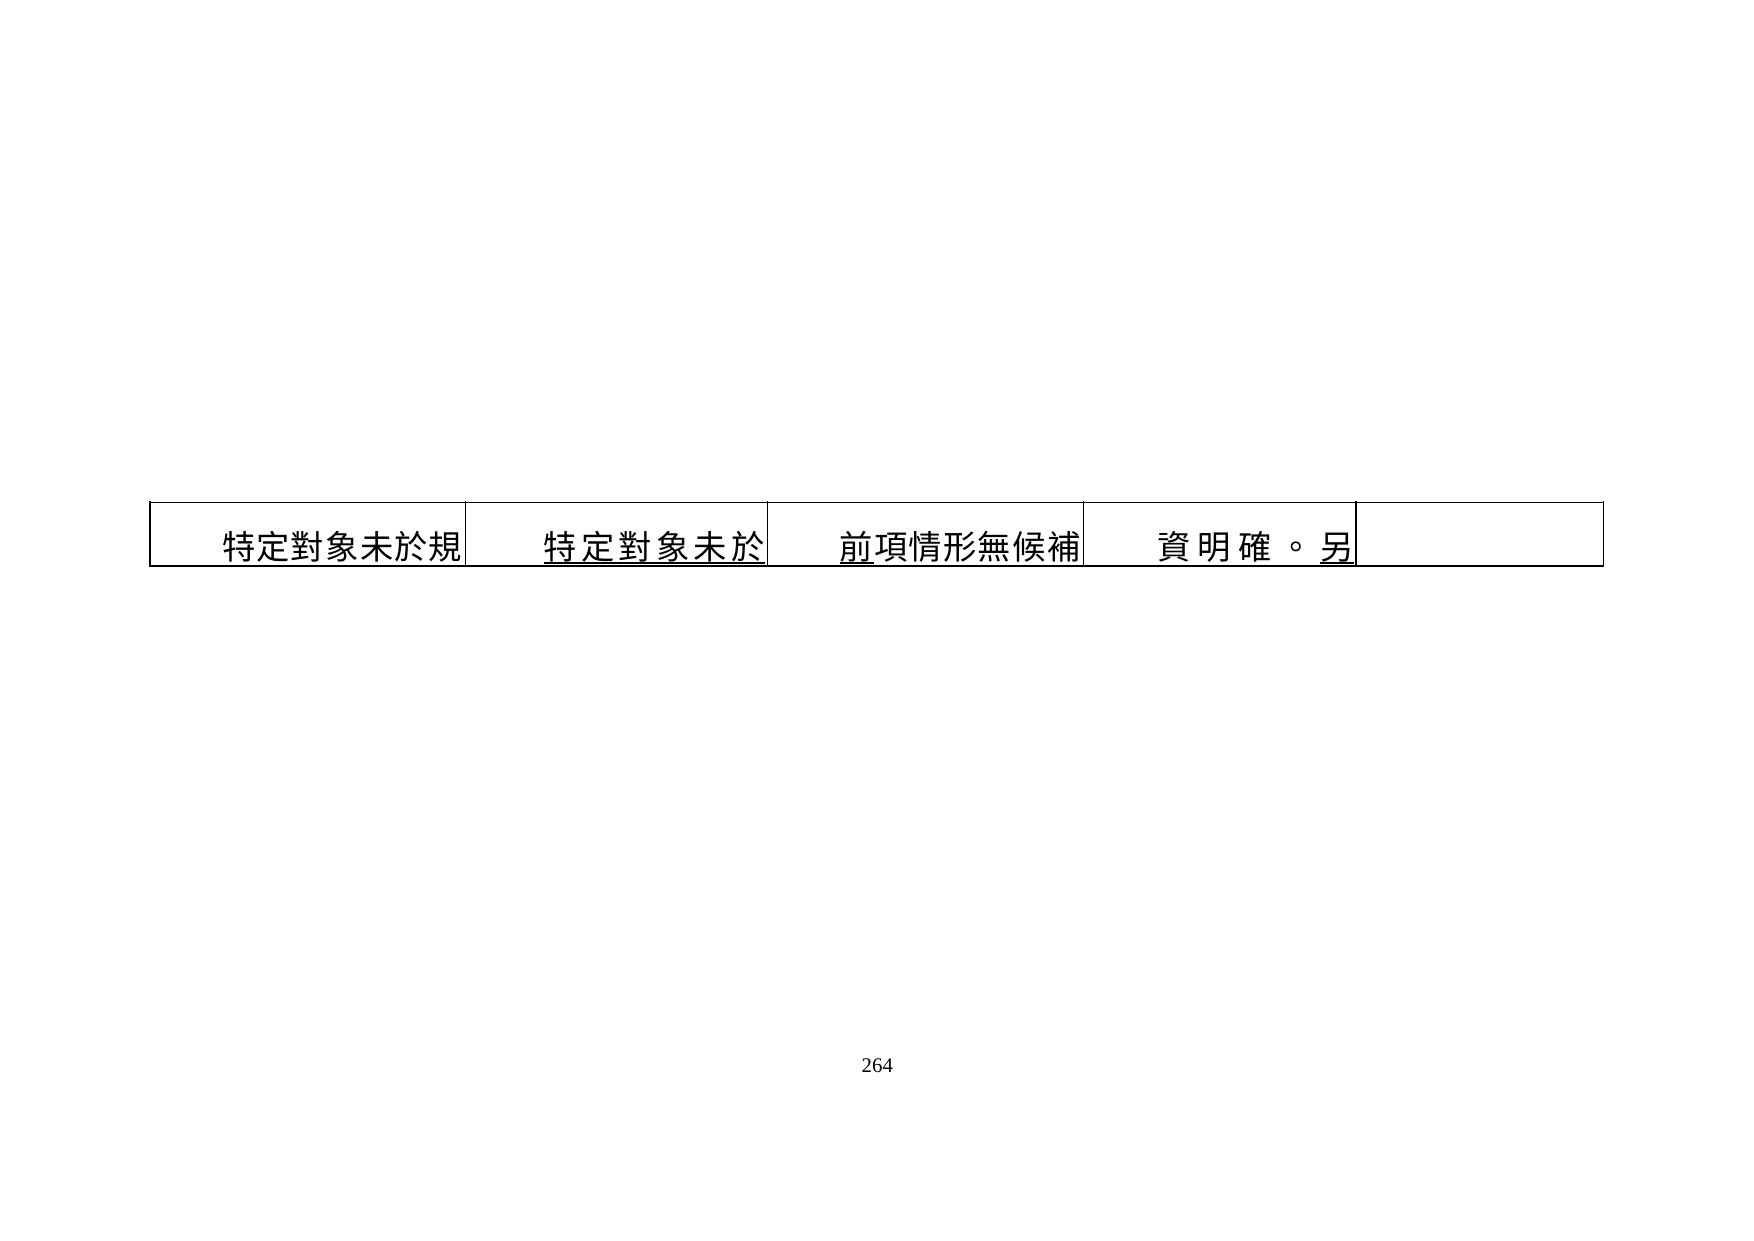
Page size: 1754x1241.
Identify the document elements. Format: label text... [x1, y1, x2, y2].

table_cell 特定對象未於規 [151, 503, 465, 565]
table_cell 特定對象未於 [466, 503, 767, 565]
table_cell 資明確。另 [1084, 503, 1355, 565]
table_cell [1357, 503, 1603, 565]
table_cell 前項情形無候補 [768, 503, 1083, 565]
